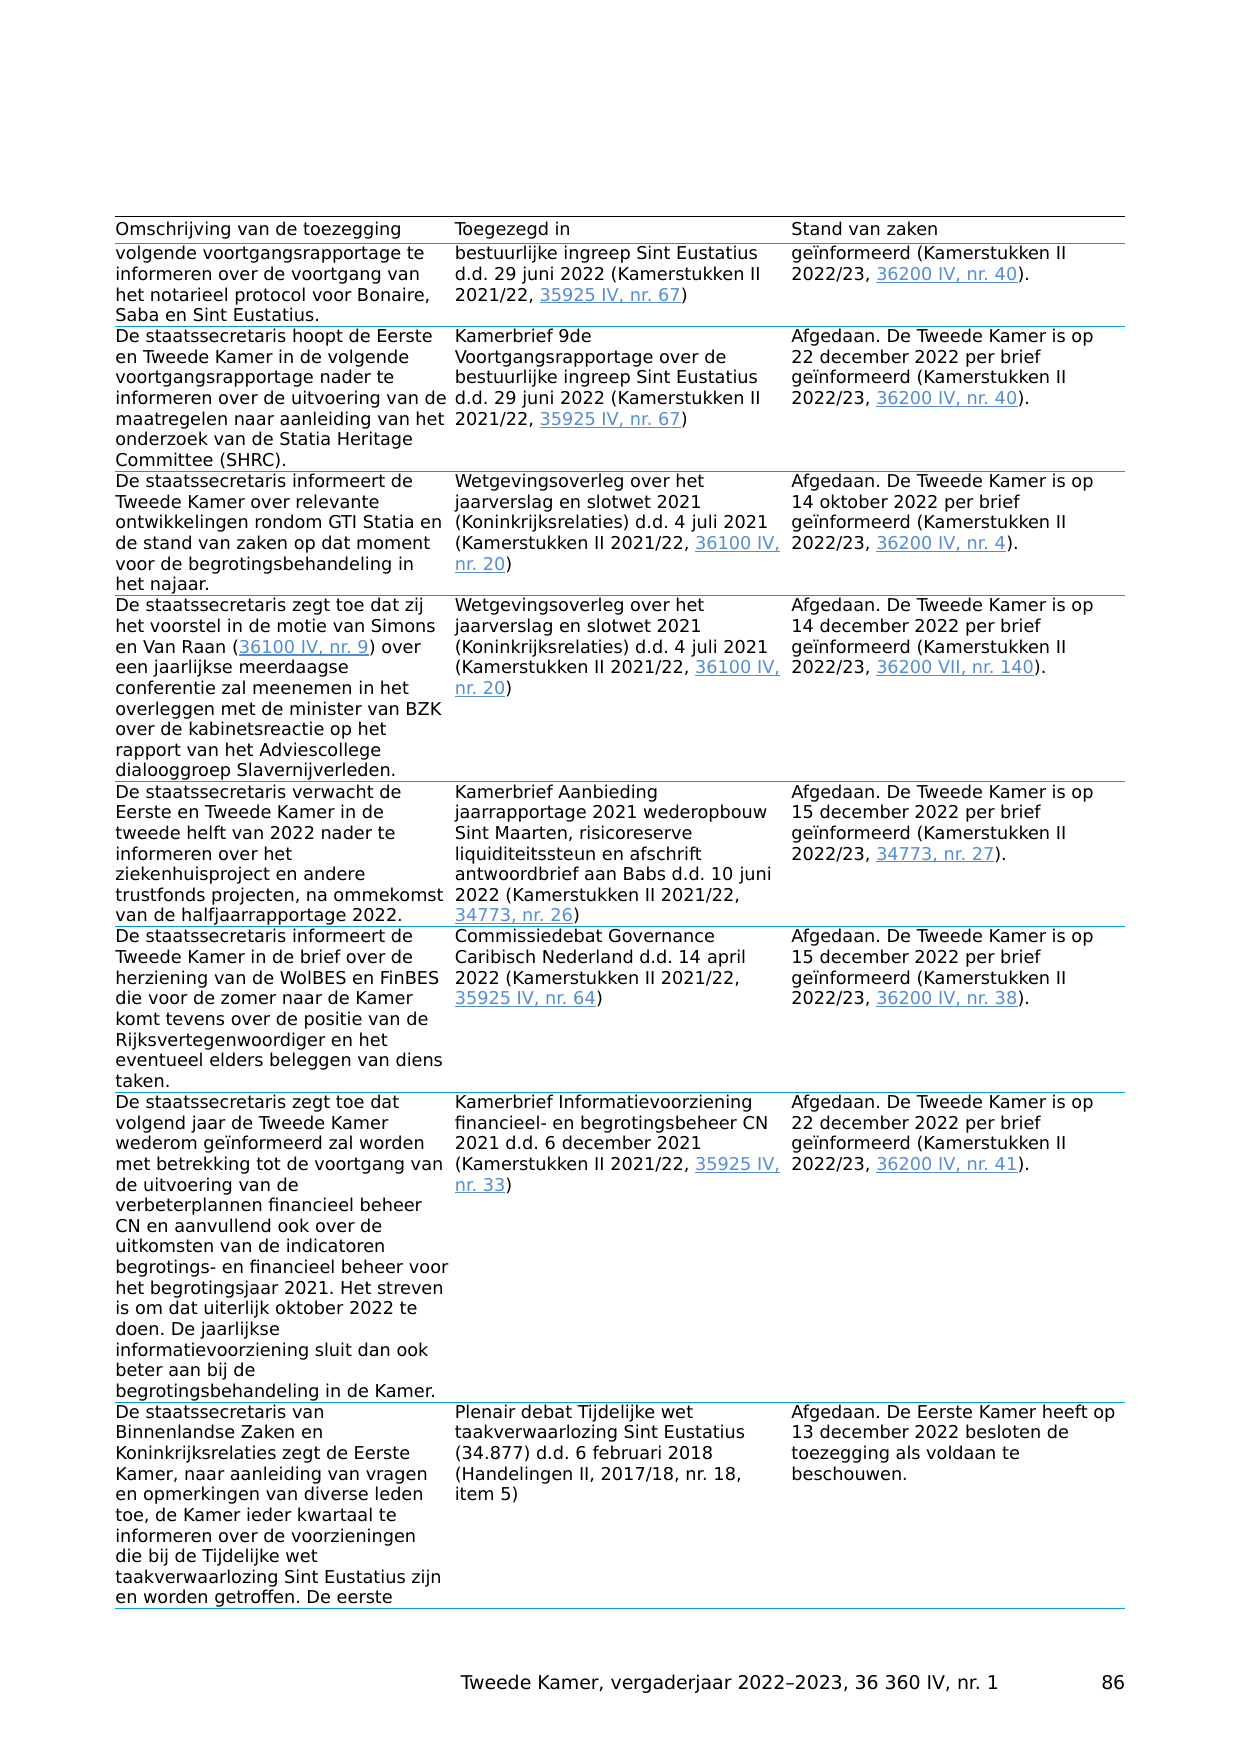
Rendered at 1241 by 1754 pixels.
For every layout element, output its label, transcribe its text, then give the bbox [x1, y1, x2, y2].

table_cell De staatssecretaris verwacht de Eerste en Tweede Kamer in de tweede helft van 2022 nader te informeren over het ziekenhuisproject en andere trustfonds projecten, na ommekomst van de halfjaarrapportage 2022. [115, 782, 452, 926]
table_header Tabel 45 Afgedane toezeggingen [115, 191, 1125, 216]
table_cell Afgedaan. De Tweede Kamer is op 22 december 2022 per brief geïnformeerd (Kamerstukken II 2022/23, 36200 IV, nr. 40). [788, 327, 1125, 471]
table_cell Kamerbrief Informatievoorziening financieel- en begrotingsbeheer CN 2021 d.d. 6 december 2021 (Kamerstukken II 2021/22, 35925 IV, nr. 33) [452, 1093, 788, 1401]
table_cell De staatssecretaris informeert de Tweede Kamer in de brief over de herziening van de WolBES en FinBES die voor de zomer naar de Kamer komt tevens over de positie van de Rijksvertegenwoordiger en het eventueel elders beleggen van diens taken. [115, 927, 452, 1091]
table_cell Plenair debat Tijdelijke wet taakverwaarlozing Sint Eustatius (34.877) d.d. 6 februari 2018 (Handelingen II, 2017/18, nr. 18, item 5) [452, 1403, 788, 1608]
table_cell Afgedaan. De Eerste Kamer heeft op 13 december 2022 besloten de toezegging als voldaan te beschouwen. [788, 1403, 1125, 1608]
table_cell Commissiedebat Governance Caribisch Nederland d.d. 14 april 2022 (Kamerstukken II 2021/22, 35925 IV, nr. 64) [452, 927, 788, 1091]
table_cell bestuurlijke ingreep Sint Eustatius d.d. 29 juni 2022 (Kamerstukken II 2021/22, 35925 IV, nr. 67) [452, 244, 788, 326]
table_cell geïnformeerd (Kamerstukken II 2022/23, 36200 IV, nr. 40). [788, 244, 1125, 326]
table_cell Wetgevingsoverleg over het jaarverslag en slotwet 2021 (Koninkrijksrelaties) d.d. 4 juli 2021 (Kamerstukken II 2021/22, 36100 IV, nr. 20) [452, 472, 788, 595]
table_cell Stand van zaken [788, 217, 1125, 243]
table_cell Afgedaan. De Tweede Kamer is op 15 december 2022 per brief geïnformeerd (Kamerstukken II 2022/23, 34773, nr. 27). [788, 782, 1125, 926]
table_cell Afgedaan. De Tweede Kamer is op 14 oktober 2022 per brief geïnformeerd (Kamerstukken II 2022/23, 36200 IV, nr. 4). [788, 472, 1125, 595]
table_cell De staatssecretaris hoopt de Eerste en Tweede Kamer in de volgende voortgangsrapportage nader te informeren over de uitvoering van de maatregelen naar aanleiding van het onderzoek van de Statia Heritage Committee (SHRC). [115, 327, 452, 471]
table_cell volgende voortgangsrapportage te informeren over de voortgang van het notarieel protocol voor Bonaire, Saba en Sint Eustatius. [115, 244, 452, 326]
table_cell Kamerbrief 9de Voortgangsrapportage over de bestuurlijke ingreep Sint Eustatius d.d. 29 juni 2022 (Kamerstukken II 2021/22, 35925 IV, nr. 67) [452, 327, 788, 471]
table_cell De staatssecretaris zegt toe dat volgend jaar de Tweede Kamer wederom geïnformeerd zal worden met betrekking tot de voortgang van de uitvoering van de verbeterplannen financieel beheer CN en aanvullend ook over de uitkomsten van de indicatoren begrotings- en financieel beheer voor het begrotingsjaar 2021. Het streven is om dat uiterlijk oktober 2022 te doen. De jaarlijkse informatievoorziening sluit dan ook beter aan bij de begrotingsbehandeling in de Kamer. [115, 1093, 452, 1401]
table_cell Omschrijving van de toezegging [115, 217, 452, 243]
table_cell De staatssecretaris informeert de Tweede Kamer over relevante ontwikkelingen rondom GTI Statia en de stand van zaken op dat moment voor de begrotingsbehandeling in het najaar. [115, 472, 452, 595]
table_cell Afgedaan. De Tweede Kamer is op 15 december 2022 per brief geïnformeerd (Kamerstukken II 2022/23, 36200 IV, nr. 38). [788, 927, 1125, 1091]
table_cell Afgedaan. De Tweede Kamer is op 22 december 2022 per brief geïnformeerd (Kamerstukken II 2022/23, 36200 IV, nr. 41). [788, 1093, 1125, 1401]
table_cell De staatssecretaris van Binnenlandse Zaken en Koninkrijksrelaties zegt de Eerste Kamer, naar aanleiding van vragen en opmerkingen van diverse leden toe, de Kamer ieder kwartaal te informeren over de voorzieningen die bij de Tijdelijke wet taakverwaarlozing Sint Eustatius zijn en worden getroffen. De eerste [115, 1403, 452, 1608]
table_cell Toegezegd in [452, 217, 788, 243]
table_cell Kamerbrief Aanbieding jaarrapportage 2021 wederopbouw Sint Maarten, risicoreserve liquiditeitssteun en afschrift antwoordbrief aan Babs d.d. 10 juni 2022 (Kamerstukken II 2021/22, 34773, nr. 26) [452, 782, 788, 926]
table_cell De staatssecretaris zegt toe dat zij het voorstel in de motie van Simons en Van Raan (36100 IV, nr. 9) over een jaarlijkse meerdaagse conferentie zal meenemen in het overleggen met de minister van BZK over de kabinetsreactie op het rapport van het Adviescollege dialooggroep Slavernijverleden. [115, 596, 452, 781]
table_cell Afgedaan. De Tweede Kamer is op 14 december 2022 per brief geïnformeerd (Kamerstukken II 2022/23, 36200 VII, nr. 140). [788, 596, 1125, 781]
table_cell Wetgevingsoverleg over het jaarverslag en slotwet 2021 (Koninkrijksrelaties) d.d. 4 juli 2021 (Kamerstukken II 2021/22, 36100 IV, nr. 20) [452, 596, 788, 781]
